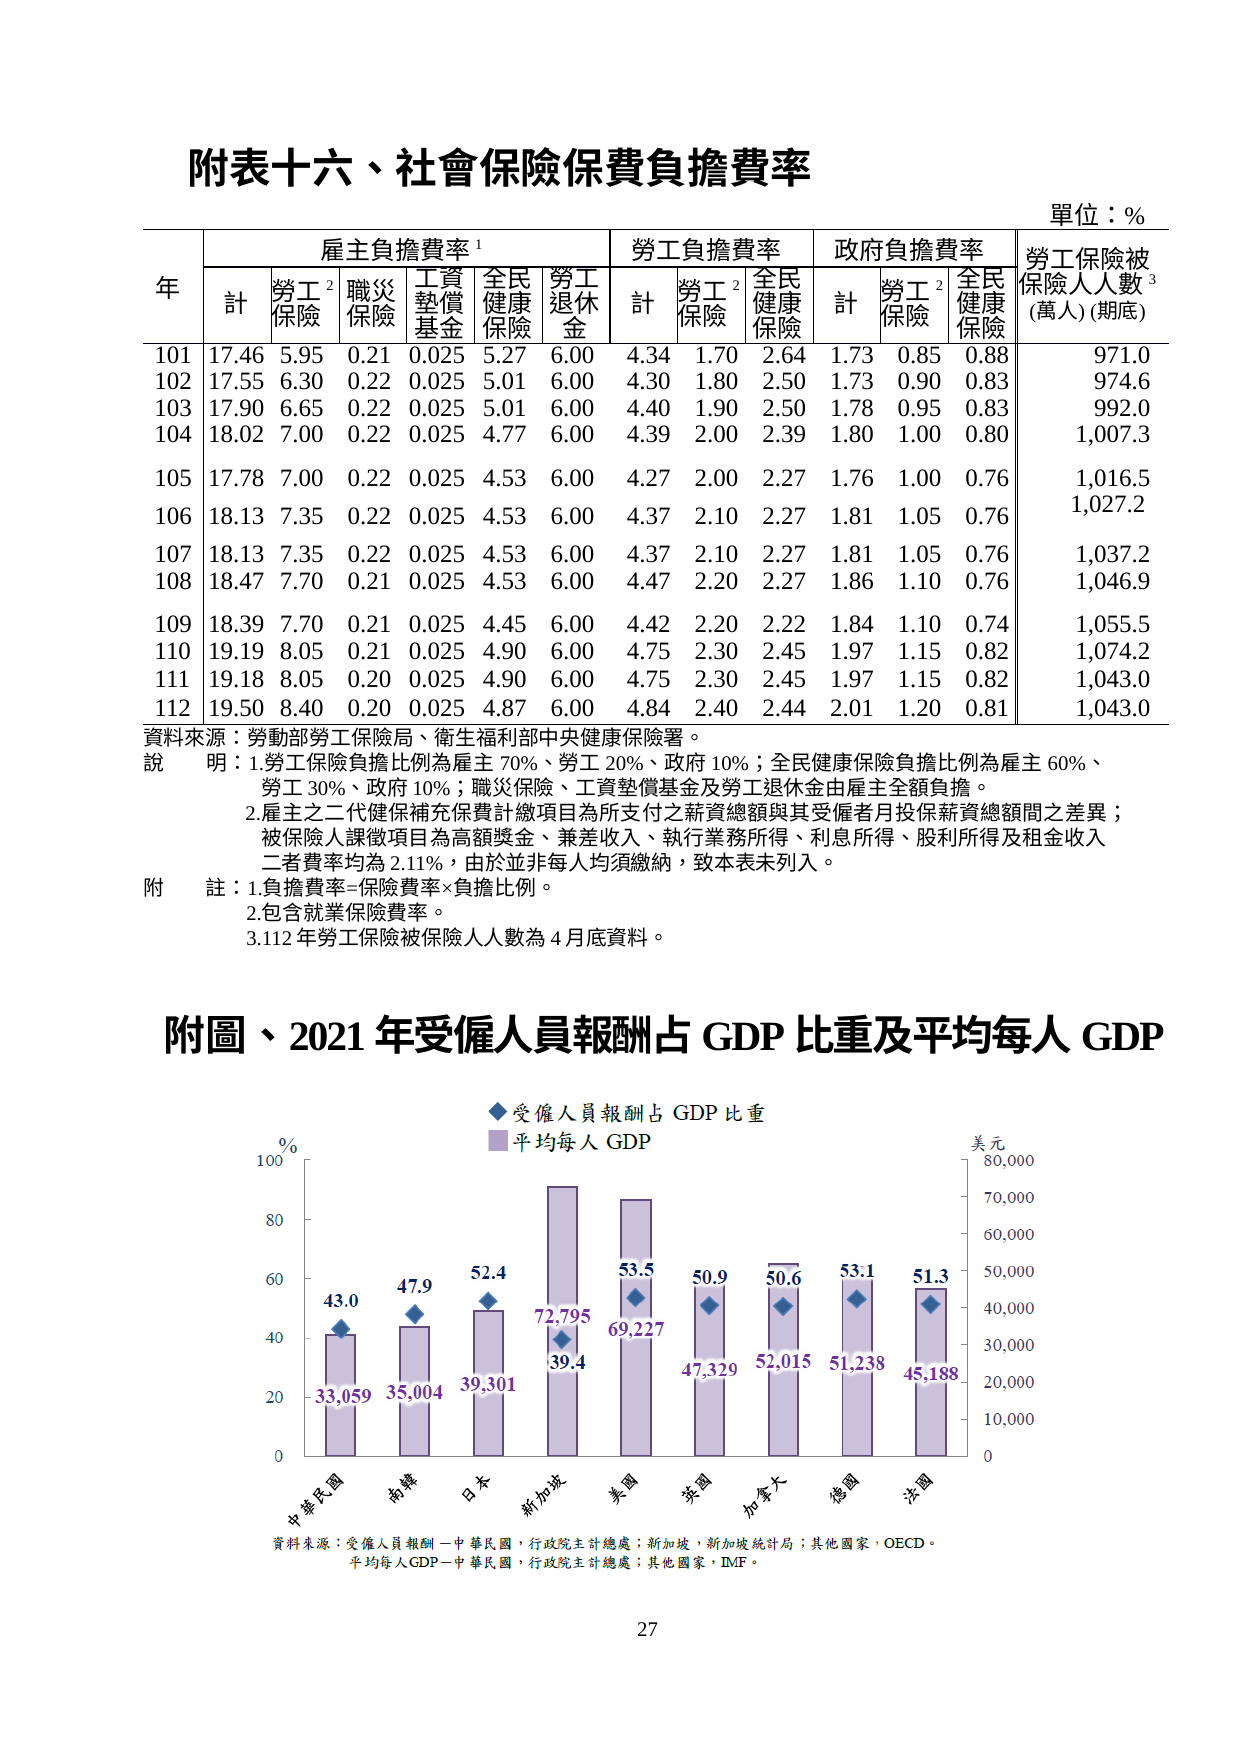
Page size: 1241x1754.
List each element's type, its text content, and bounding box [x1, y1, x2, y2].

table_cell 4.42 [610, 612, 678, 638]
table_cell 2.50 [745, 396, 813, 422]
table_cell 8.05 [271, 665, 339, 694]
table_cell [339, 595, 407, 612]
table_cell 2.10 [678, 492, 745, 542]
table_header 年 [143, 230, 203, 342]
table_cell 0.20 [339, 695, 407, 724]
table_cell 1.80 [678, 369, 745, 396]
text 2.包含就業保險費率。 [246, 900, 1107, 925]
table_cell 4.53 [475, 492, 542, 542]
table_cell 4.47 [610, 569, 678, 595]
table_cell 1.15 [881, 638, 948, 665]
table_cell 2.27 [745, 542, 813, 568]
table_cell 2.64 [745, 344, 813, 369]
table_cell 2.00 [678, 465, 745, 492]
table_cell 0.22 [339, 369, 407, 396]
table_cell 112 [143, 695, 203, 724]
text 附表十六、社會保險保費負擔費率 [187, 150, 1107, 192]
table_cell 7.70 [271, 612, 339, 638]
table_cell 2.20 [678, 569, 745, 595]
table_cell [407, 449, 474, 465]
table_cell 0.21 [339, 569, 407, 595]
table_cell 108 [143, 569, 203, 595]
table_cell 1.81 [813, 492, 881, 542]
table_cell 2.27 [745, 569, 813, 595]
table_cell 7.35 [271, 542, 339, 568]
table_cell 19.18 [204, 665, 271, 694]
table_cell 5.95 [271, 344, 339, 369]
table_cell 18.02 [204, 422, 271, 449]
table_cell 19.50 [204, 695, 271, 724]
table_cell 全民健康保險 [746, 268, 813, 342]
table_cell [143, 449, 203, 465]
table_cell 0.22 [339, 465, 407, 492]
table_cell [678, 449, 745, 465]
table_cell 0.80 [949, 422, 1015, 449]
table_cell 勞工退休金 [543, 268, 609, 342]
table_cell [339, 449, 407, 465]
table_cell 0.83 [949, 369, 1015, 396]
table_cell 1.00 [881, 465, 948, 492]
table_cell 0.76 [949, 542, 1015, 568]
table_cell 18.13 [204, 492, 271, 542]
table_cell 1,055.5 [1018, 612, 1169, 638]
table_cell 1.10 [881, 612, 948, 638]
table_cell 4.75 [610, 665, 678, 694]
table_cell 1.10 [881, 569, 948, 595]
table_cell 1,074.2 [1018, 638, 1169, 665]
table_cell [1018, 595, 1169, 612]
table_cell 0.025 [407, 492, 474, 542]
table_cell 1,046.9 [1018, 569, 1169, 595]
table_cell [813, 595, 881, 612]
table_cell 6.00 [542, 638, 610, 665]
table_cell 0.025 [407, 695, 474, 724]
table_cell 6.00 [542, 542, 610, 568]
table_cell 1,043.0 [1018, 695, 1169, 724]
table_cell 5.27 [475, 344, 542, 369]
table_cell 4.90 [475, 665, 542, 694]
table_cell [610, 449, 678, 465]
table_cell [542, 595, 610, 612]
table_cell 2.30 [678, 665, 745, 694]
text 附圖、2021年受僱人員報酬占GDP比重及平均每人GDP [163, 1017, 1184, 1058]
table_cell 971.0 [1018, 344, 1169, 369]
table_cell [204, 595, 271, 612]
table_cell 計 [204, 268, 271, 342]
table_cell 0.81 [949, 695, 1015, 724]
table_cell 6.00 [542, 369, 610, 396]
table_cell 勞工2保險 [678, 268, 745, 342]
table_cell 4.84 [610, 695, 678, 724]
table_cell 6.00 [542, 396, 610, 422]
table_cell 0.88 [949, 344, 1015, 369]
table_cell [475, 595, 542, 612]
table_cell 2.40 [678, 695, 745, 724]
table_cell 4.90 [475, 638, 542, 665]
table_cell 105 [143, 465, 203, 492]
table_cell 職災保險 [340, 268, 406, 342]
table_cell 0.85 [881, 344, 948, 369]
table_cell [949, 595, 1015, 612]
table_cell 全民健康保險 [949, 268, 1015, 342]
table_cell 0.025 [407, 665, 474, 694]
table_cell [881, 595, 948, 612]
table_cell 4.87 [475, 695, 542, 724]
table_cell [813, 449, 881, 465]
table_cell 19.19 [204, 638, 271, 665]
table_cell 0.025 [407, 344, 474, 369]
table_cell 計 [611, 268, 677, 342]
table_cell 7.00 [271, 422, 339, 449]
table_cell 4.53 [475, 569, 542, 595]
table_cell 2.39 [745, 422, 813, 449]
table_cell 0.025 [407, 638, 474, 665]
table_header 政府負擔費率 [814, 230, 1015, 266]
table_cell [407, 595, 474, 612]
table_cell 7.00 [271, 465, 339, 492]
table_cell 全民健康保險 [475, 268, 542, 342]
table_cell 6.65 [271, 396, 339, 422]
table_cell [271, 595, 339, 612]
table_cell 17.46 [204, 344, 271, 369]
table_cell 1.76 [813, 465, 881, 492]
table_cell 6.00 [542, 665, 610, 694]
table_cell 109 [143, 612, 203, 638]
table_cell 1.78 [813, 396, 881, 422]
text 2.雇主之二代健保補充保費計繳項目為所支付之薪資總額與其受僱者月投保薪資總額間之差異；被保險人課徵項目為高額獎金、兼差收入、執行業務所得、利息所得、股利所得及租金收入，二者費率均為2.11%，由於並非每人均須繳納，致本表未列入。 [245, 800, 1107, 875]
table_cell 4.77 [475, 422, 542, 449]
table_cell 2.22 [745, 612, 813, 638]
table_cell 4.53 [475, 465, 542, 492]
table_cell [475, 449, 542, 465]
table_cell 107 [143, 542, 203, 568]
text 附 註：1.負擔費率=保險費率×負擔比例。 [143, 875, 1107, 900]
table_cell 4.75 [610, 638, 678, 665]
table_cell 工資墊償基金 [407, 268, 474, 342]
table_cell [143, 595, 203, 612]
table_cell 0.22 [339, 542, 407, 568]
table_cell 1,016.5 [1018, 465, 1169, 492]
table_cell 0.025 [407, 369, 474, 396]
table_cell 0.74 [949, 612, 1015, 638]
table_cell 6.00 [542, 422, 610, 449]
table_cell 4.30 [610, 369, 678, 396]
table_cell [1018, 449, 1169, 465]
table_cell 1.90 [678, 396, 745, 422]
table_cell 4.53 [475, 542, 542, 568]
table_cell 0.22 [339, 396, 407, 422]
table_cell 110 [143, 638, 203, 665]
table_cell 17.78 [204, 465, 271, 492]
table_cell [745, 449, 813, 465]
table_cell 0.21 [339, 638, 407, 665]
table_cell 1,043.0 [1018, 665, 1169, 694]
table_cell 0.025 [407, 612, 474, 638]
table_cell 5.01 [475, 396, 542, 422]
table_cell 勞工2保險 [272, 268, 339, 342]
table_cell 2.00 [678, 422, 745, 449]
table_cell 17.90 [204, 396, 271, 422]
table_cell 0.22 [339, 492, 407, 542]
table_cell 1,007.3 [1018, 422, 1169, 449]
table_cell 0.025 [407, 569, 474, 595]
table_cell 6.30 [271, 369, 339, 396]
table_cell 1.97 [813, 638, 881, 665]
table_cell 0.83 [949, 396, 1015, 422]
text 3.112年勞工保險被保險人人數為4月底資料。 [246, 925, 1107, 950]
table_cell [678, 595, 745, 612]
table_cell 4.40 [610, 396, 678, 422]
table_cell 1.15 [881, 665, 948, 694]
table_cell 1,027.2表單的底部 [1018, 492, 1169, 542]
table_cell 計 [814, 268, 880, 342]
table_cell 2.44 [745, 695, 813, 724]
table_cell 1.70 [678, 344, 745, 369]
table_cell 1.73 [813, 369, 881, 396]
table_cell 111 [143, 665, 203, 694]
table_cell 2.27 [745, 492, 813, 542]
table_cell [542, 449, 610, 465]
table_cell 0.76 [949, 492, 1015, 542]
table_cell 8.05 [271, 638, 339, 665]
table_cell 1.05 [881, 492, 948, 542]
table_cell 0.025 [407, 396, 474, 422]
table_cell 7.35 [271, 492, 339, 542]
table_cell [949, 449, 1015, 465]
table_cell 1.00 [881, 422, 948, 449]
table_cell 974.6 [1018, 369, 1169, 396]
table_cell 0.90 [881, 369, 948, 396]
table_cell 17.55 [204, 369, 271, 396]
table_cell [881, 449, 948, 465]
table_cell 101 [143, 344, 203, 369]
table_cell 0.21 [339, 612, 407, 638]
table_cell 1.20 [881, 695, 948, 724]
table_cell 992.0 [1018, 396, 1169, 422]
table_cell 0.21 [339, 344, 407, 369]
table_cell [745, 595, 813, 612]
table_cell 102 [143, 369, 203, 396]
table_cell 勞工2保險 [881, 268, 948, 342]
table_cell 104 [143, 422, 203, 449]
table_cell 4.34 [610, 344, 678, 369]
table_cell 1.81 [813, 542, 881, 568]
table_cell 0.82 [949, 638, 1015, 665]
table_cell 0.025 [407, 542, 474, 568]
table_cell 6.00 [542, 569, 610, 595]
table_cell 6.00 [542, 612, 610, 638]
table_cell 18.47 [204, 569, 271, 595]
table_cell 2.50 [745, 369, 813, 396]
table_cell 1.84 [813, 612, 881, 638]
table_cell 103 [143, 396, 203, 422]
table_cell 6.00 [542, 695, 610, 724]
table_header 勞工負擔費率 [611, 230, 813, 266]
text 資料來源：勞動部勞工保險局、衛生福利部中央健康保險署。 [143, 725, 1107, 750]
table_cell 7.70 [271, 569, 339, 595]
table_cell 4.39 [610, 422, 678, 449]
table_cell [271, 449, 339, 465]
table_cell 1.97 [813, 665, 881, 694]
table_cell 1.73 [813, 344, 881, 369]
table_cell 6.00 [542, 465, 610, 492]
text 說 明：1.勞工保險負擔比例為雇主70%、勞工20%、政府10%；全民健康保險負擔比例為雇主60%、勞工30%、政府10%；職災保險、工資墊償基金及勞工退休金由雇主全額負擔。 [143, 750, 1107, 800]
table_cell 2.20 [678, 612, 745, 638]
table_cell 2.45 [745, 638, 813, 665]
table_cell 0.20 [339, 665, 407, 694]
table_cell 0.76 [949, 569, 1015, 595]
table_cell 2.01 [813, 695, 881, 724]
table_cell 5.01 [475, 369, 542, 396]
picture [240, 1087, 1055, 1592]
table_cell 0.22 [339, 422, 407, 449]
table_cell 4.45 [475, 612, 542, 638]
text 單位：% [187, 204, 1145, 229]
table_cell 106 [143, 492, 203, 542]
table_cell 18.39 [204, 612, 271, 638]
table_cell 1.80 [813, 422, 881, 449]
table_cell 4.27 [610, 465, 678, 492]
table_cell 0.95 [881, 396, 948, 422]
table_header 勞工保險被保險人人數3 (萬人) (期底) [1018, 230, 1169, 342]
table_cell 2.27 [745, 465, 813, 492]
table_cell 1,037.2 [1018, 542, 1169, 568]
table_cell 1.05 [881, 542, 948, 568]
table_cell 4.37 [610, 492, 678, 542]
table_cell 0.025 [407, 422, 474, 449]
table_cell 8.40 [271, 695, 339, 724]
table_cell 1.86 [813, 569, 881, 595]
table_cell 0.82 [949, 665, 1015, 694]
table_cell 6.00 [542, 492, 610, 542]
table_cell 0.76 [949, 465, 1015, 492]
table_cell 2.45 [745, 665, 813, 694]
table_cell 2.30 [678, 638, 745, 665]
table_cell 2.10 [678, 542, 745, 568]
table_cell 18.13 [204, 542, 271, 568]
table_cell 0.025 [407, 465, 474, 492]
table_cell 4.37 [610, 542, 678, 568]
table_cell 6.00 [542, 344, 610, 369]
table_header 雇主負擔費率1 [204, 230, 609, 266]
table_cell [204, 449, 271, 465]
table_cell [610, 595, 678, 612]
